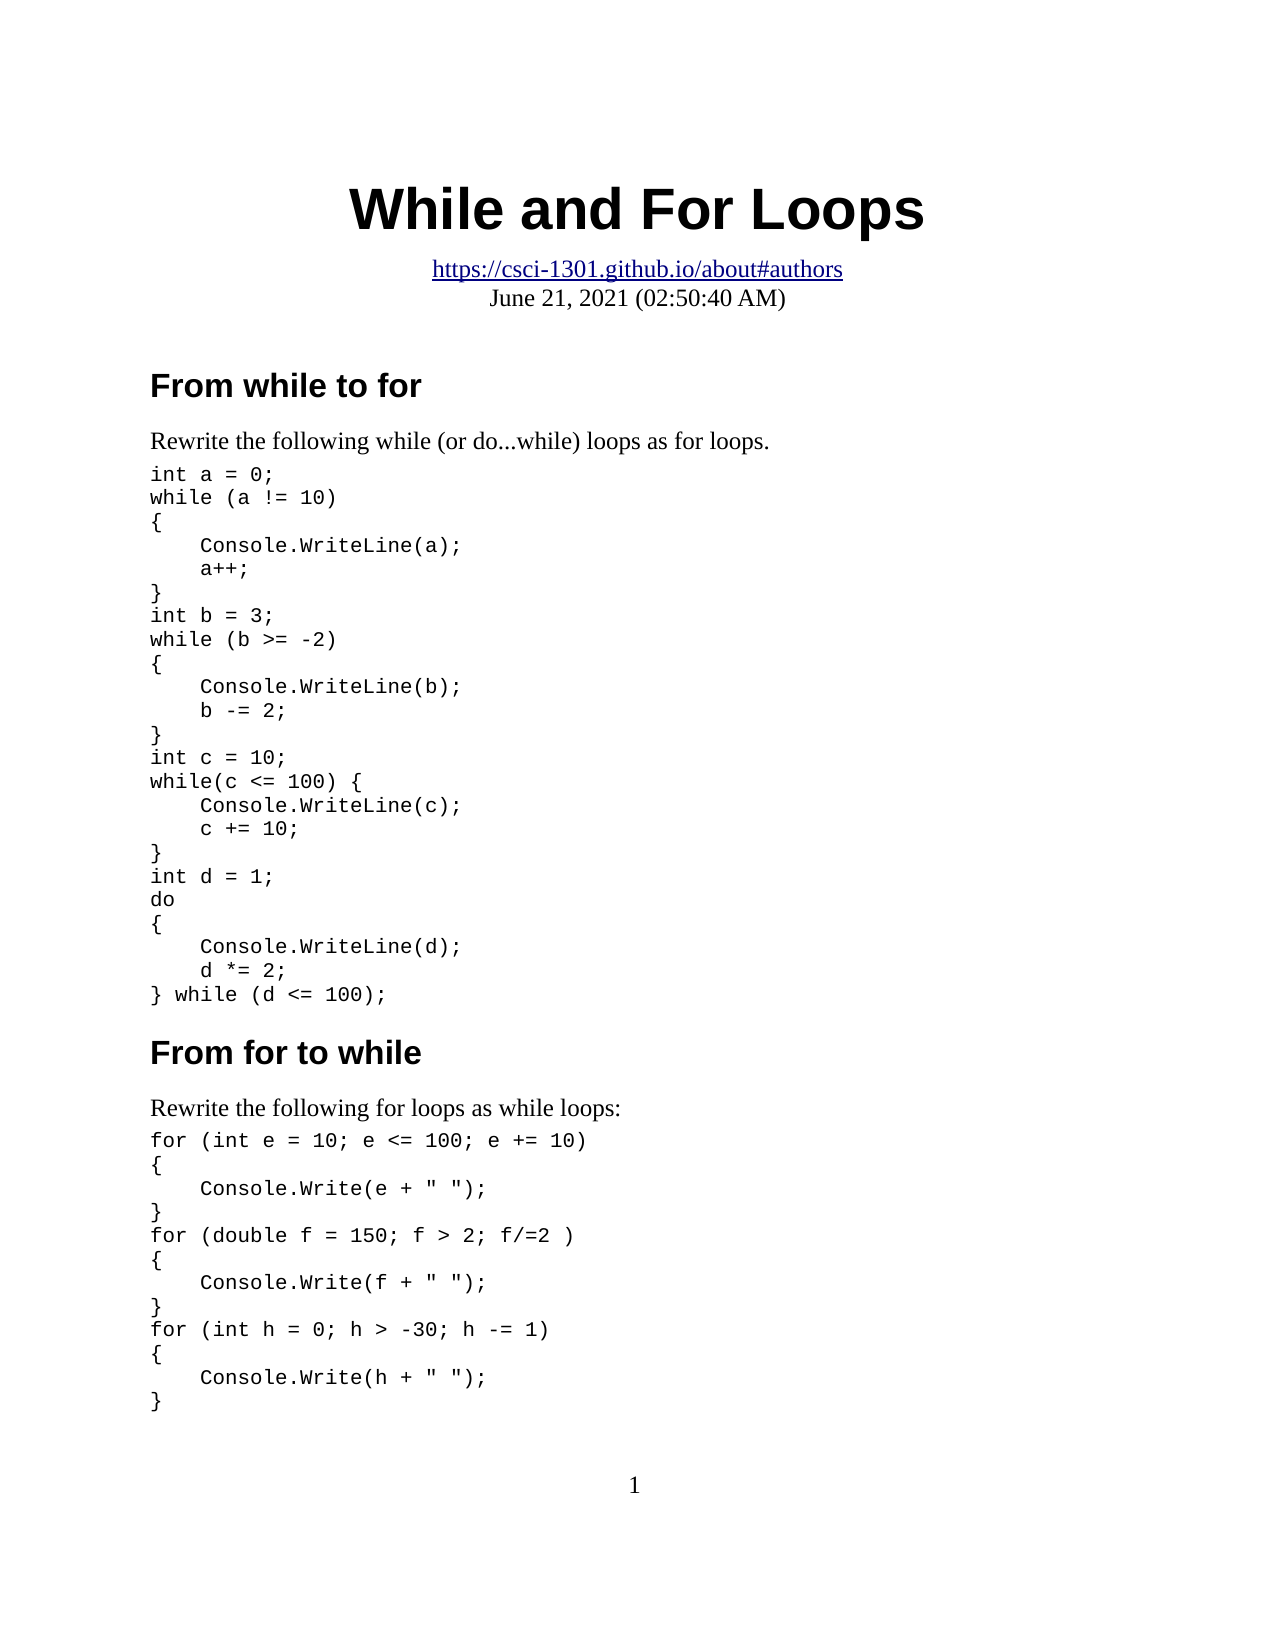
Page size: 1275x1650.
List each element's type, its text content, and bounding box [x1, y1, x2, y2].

text } [150, 1296, 1125, 1319]
text { [150, 1154, 1125, 1178]
text b -= 2; [150, 700, 1125, 724]
text while (b >= -2) [150, 629, 1125, 653]
text a++; [150, 558, 1125, 582]
text Console.Write(h + " "); [150, 1367, 1125, 1390]
title While and For Loops [150, 175, 1125, 242]
text do [150, 889, 1125, 913]
text int d = 1; [150, 866, 1125, 889]
text Console.WriteLine(b); [150, 676, 1125, 700]
text Rewrite the following while (or do...while) loops as for loops. [150, 426, 1125, 455]
text int a = 0; [150, 464, 1125, 487]
subtitle From while to for [150, 366, 1125, 404]
text while (a != 10) [150, 487, 1125, 511]
subtitle From for to while [150, 1032, 1125, 1071]
text int c = 10; [150, 747, 1125, 771]
text Console.Write(e + " "); [150, 1178, 1125, 1201]
text Console.WriteLine(a); [150, 534, 1125, 558]
text for (int h = 0; h > -30; h -= 1) [150, 1319, 1125, 1343]
text Rewrite the following for loops as while loops: [150, 1093, 1125, 1121]
text d *= 2; [150, 960, 1125, 984]
text Console.WriteLine(c); [150, 795, 1125, 818]
text { [150, 913, 1125, 937]
text } while (d <= 100); [150, 984, 1125, 1007]
text { [150, 1248, 1125, 1272]
text June 21, 2021 (02:50:40 AM) [150, 283, 1125, 312]
text https://csci-1301.github.io/about#authors [150, 254, 1125, 283]
text Console.WriteLine(d); [150, 937, 1125, 960]
text } [150, 842, 1125, 866]
text { [150, 1343, 1125, 1367]
text for (double f = 150; f > 2; f/=2 ) [150, 1225, 1125, 1248]
text Console.Write(f + " "); [150, 1272, 1125, 1296]
text } [150, 1201, 1125, 1225]
text int b = 3; [150, 606, 1125, 629]
text } [150, 582, 1125, 606]
text } [150, 724, 1125, 747]
text { [150, 511, 1125, 534]
text c += 10; [150, 818, 1125, 842]
text for (int e = 10; e <= 100; e += 10) [150, 1130, 1125, 1154]
text while(c <= 100) { [150, 771, 1125, 795]
text { [150, 653, 1125, 676]
text } [150, 1390, 1125, 1414]
